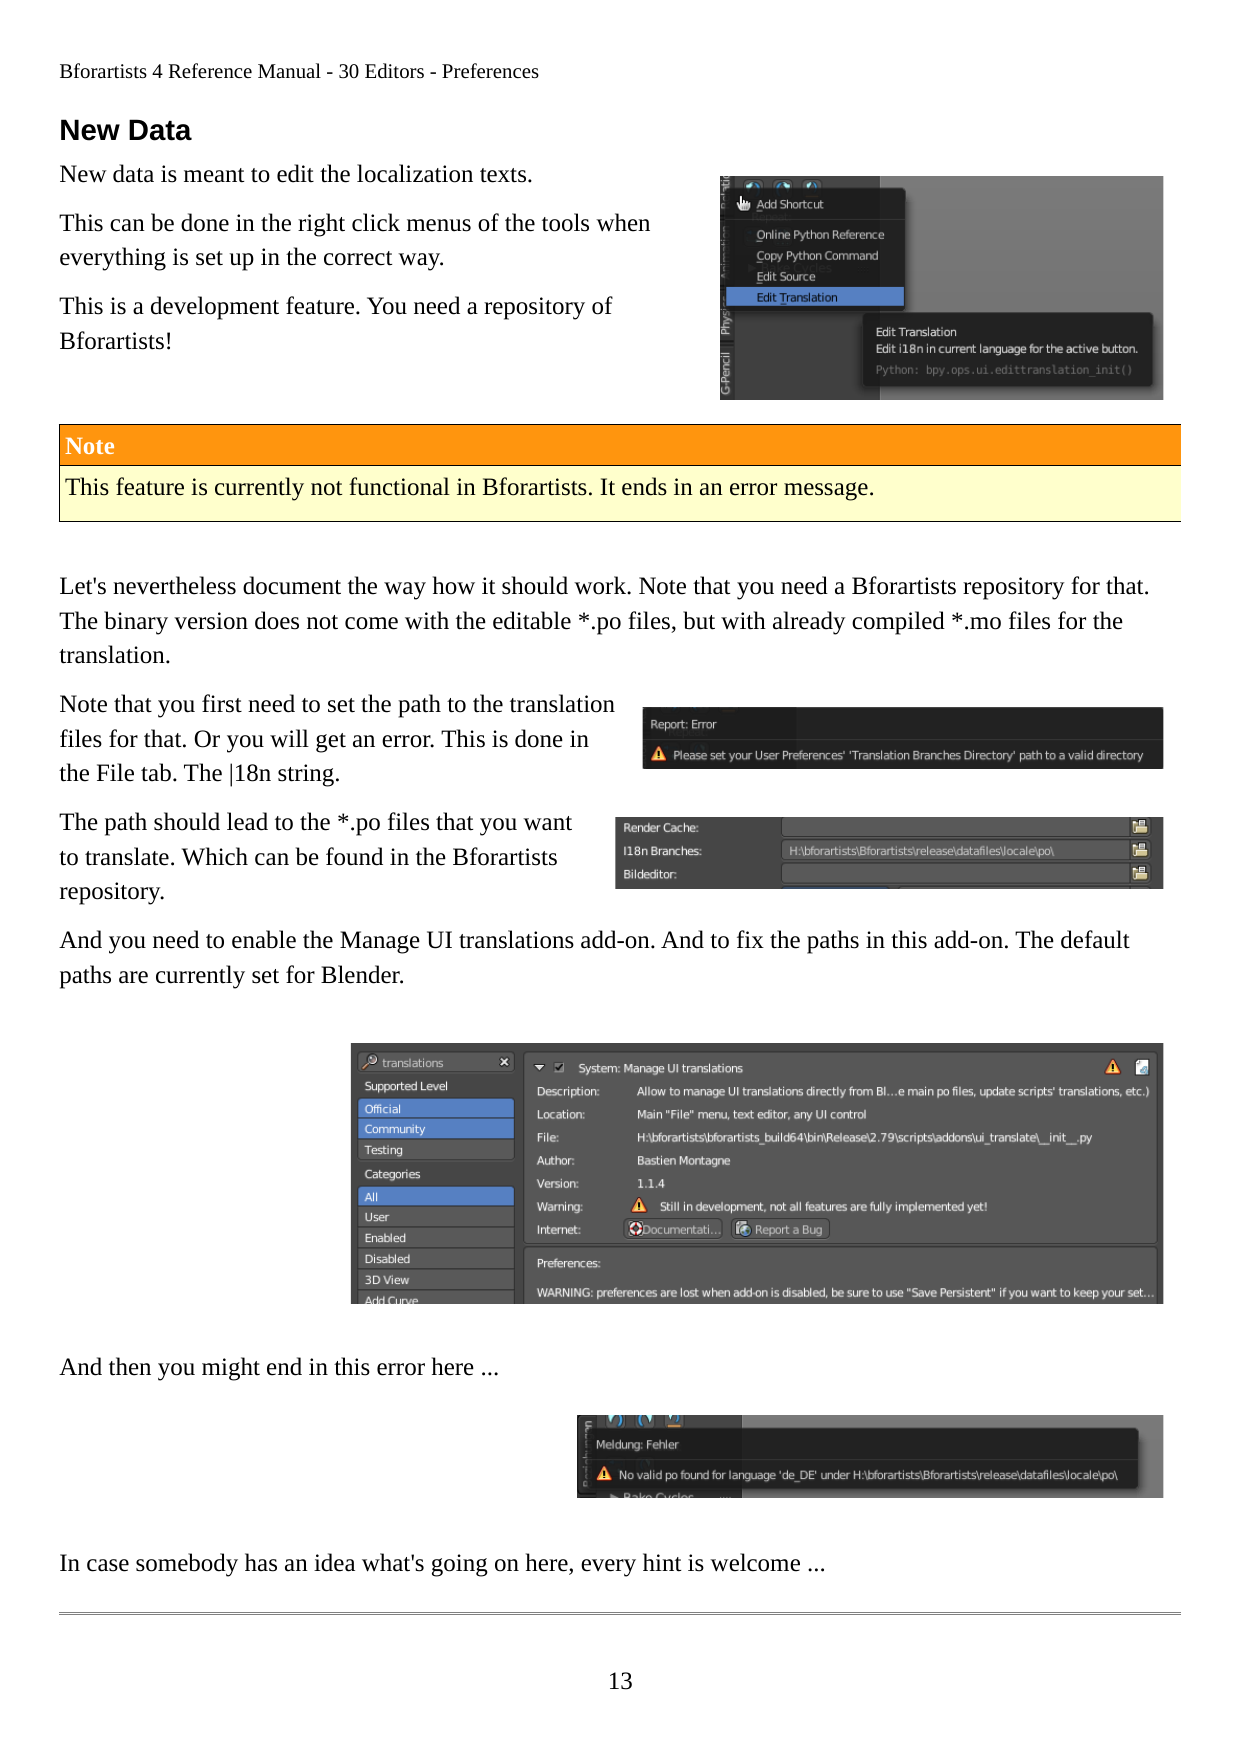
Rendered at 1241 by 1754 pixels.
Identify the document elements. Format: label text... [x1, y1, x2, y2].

table_header Note [60, 425, 1181, 465]
table_cell This feature is currently not functional in Bforartists. It ends in an error message. [60, 466, 1181, 521]
subtitle New Data [59, 113, 1181, 146]
picture [615, 817, 1164, 889]
text This can be done in the right click menus of the tools when everything is set up in the correct way. [59, 208, 720, 271]
picture [642, 707, 1164, 769]
text And you need to enable the Manage UI translations add-on. And to fix the paths in this add-on. The default paths are currently set for Blender. [59, 925, 1181, 988]
text The path should lead to the *.po files that you want to translate. Which can be found in the Bforartists repository. [59, 807, 1181, 905]
text This is a development feature. You need a repository of Bforartists! [59, 291, 720, 355]
text Note that you first need to set the path to the translation files for that. Or you will get an error. This is done in the File tab. The |18n string. [59, 689, 1181, 787]
text New data is meant to edit the localization texts. [59, 159, 1181, 188]
picture [577, 1415, 1164, 1498]
text In case somebody has an idea what's going on here, every hint is welcome ... [59, 1548, 1181, 1577]
picture [720, 176, 1164, 400]
text Let's nevertheless document the way how it should work. Note that you need a Bforartists repository for that. The binary version does not come with the editable *.po files, but with already compiled *.mo files for the translation. [59, 571, 1181, 669]
text And then you might end in this error here ... [59, 1352, 1181, 1381]
picture [350, 1043, 1164, 1304]
